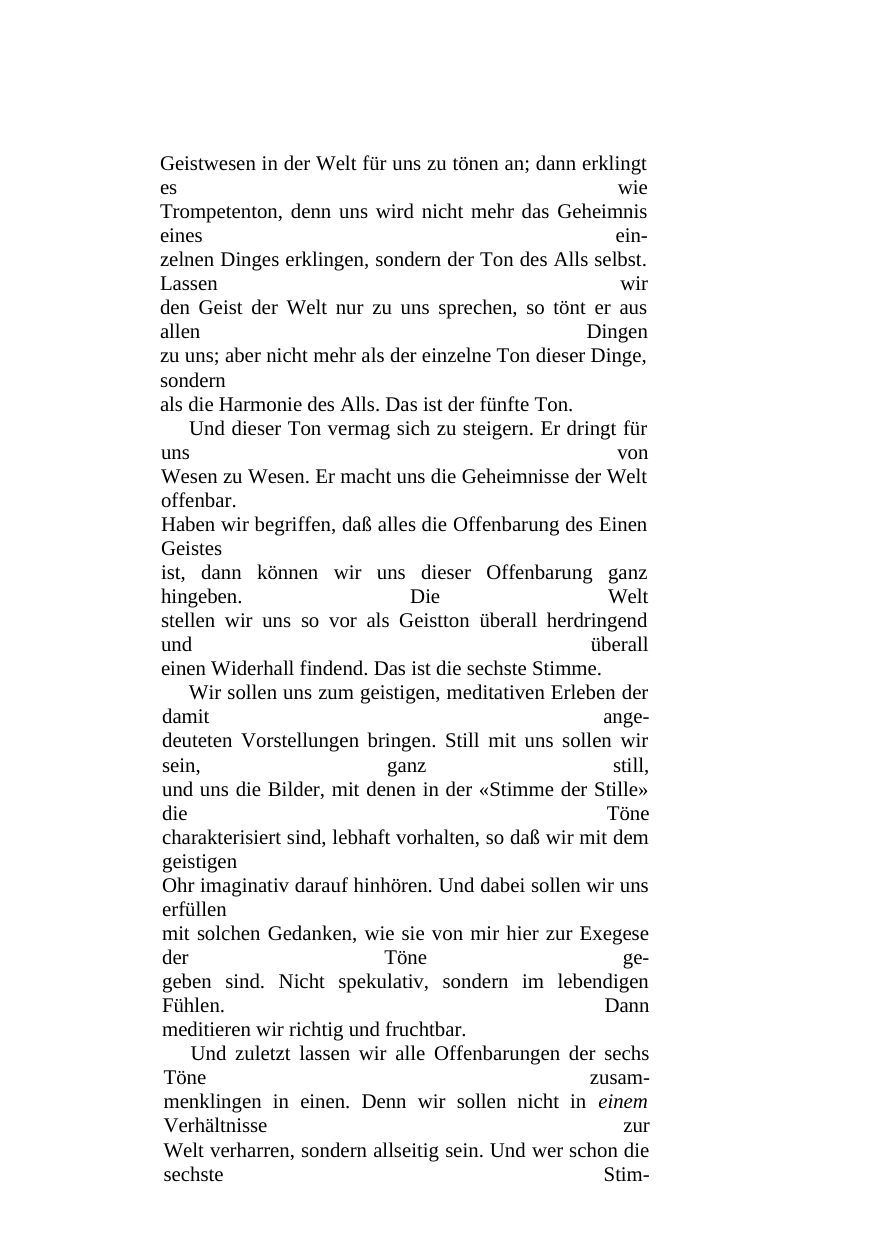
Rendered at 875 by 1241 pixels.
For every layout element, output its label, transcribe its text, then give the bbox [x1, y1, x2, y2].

text Und dieser Ton vermag sich zu steigern. Er dringt für uns von Wesen zu Wesen. Er macht uns die Geheimnisse der Welt offenbar. Haben wir begriffen, daß alles die Offenbarung des Einen Geistes ist, dann können wir uns dieser Offenbarung ganz hingeben. Die Welt stellen wir uns so vor als Geistton überall herdringend und überall einen Widerhall findend. Das ist die sechste Stimme. [161, 416, 648, 680]
text Und zuletzt lassen wir alle Offenbarungen der sechs Töne zusam- menklingen in einen. Denn wir sollen nicht in einem Verhältnisse zur Welt verharren, sondern allseitig sein. Und wer schon die sechste Stim- [163, 1041, 650, 1186]
text Geistwesen in der Welt für uns zu tönen an; dann erklingt es wie Trompetenton, denn uns wird nicht mehr das Geheimnis eines ein- zelnen Dinges erklingen, sondern der Ton des Alls selbst. Lassen wir den Geist der Welt nur zu uns sprechen, so tönt er aus allen Dingen zu uns; aber nicht mehr als der einzelne Ton dieser Dinge, sondern als die Harmonie des Alls. Das ist der fünfte Ton. [160, 151, 648, 416]
text Wir sollen uns zum geistigen, meditativen Erleben der damit ange- deuteten Vorstellungen bringen. Still mit uns sollen wir sein, ganz still, und uns die Bilder, mit denen in der «Stimme der Stille» die Töne charakterisiert sind, lebhaft vorhalten, so daß wir mit dem geistigen Ohr imaginativ darauf hinhören. Und dabei sollen wir uns erfüllen mit solchen Gedanken, wie sie von mir hier zur Exegese der Töne ge- geben sind. Nicht spekulativ, sondern im lebendigen Fühlen. Dann meditieren wir richtig und fruchtbar. [162, 680, 649, 1041]
